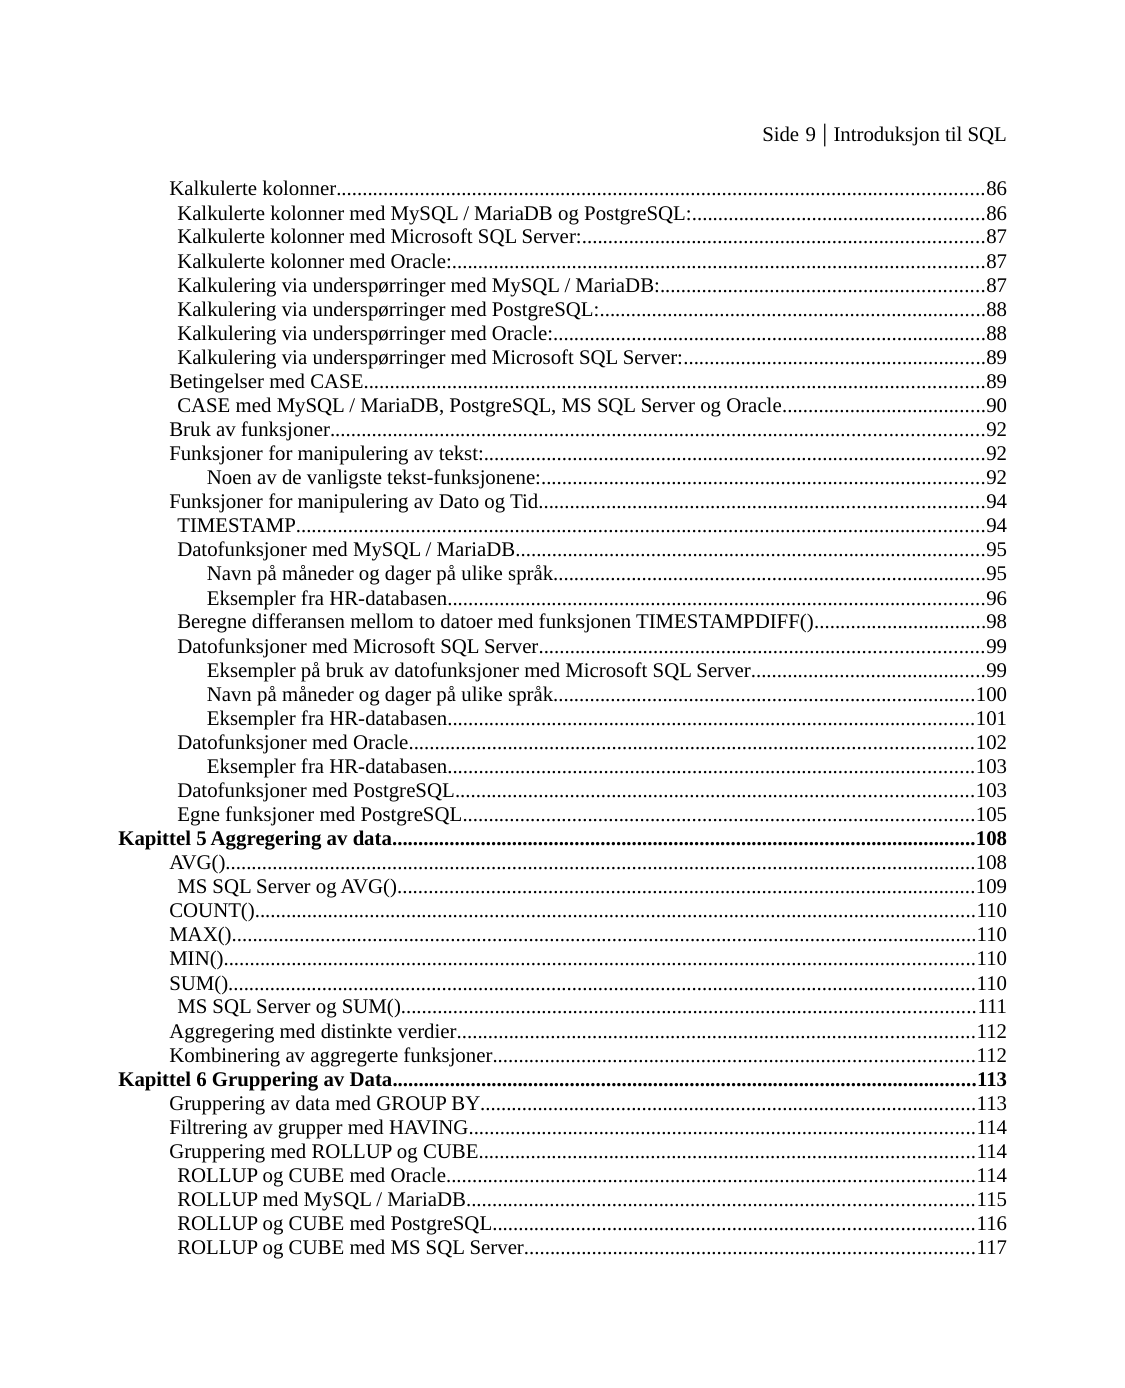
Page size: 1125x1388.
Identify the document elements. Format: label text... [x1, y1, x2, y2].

text Kalkulering via underspørringer med PostgreSQL: 88 [177, 297, 1007, 321]
text  Betingelser med CASE 89 [148, 369, 1007, 393]
text CASE med MySQL / MariaDB, PostgreSQL, MS SQL Server og Oracle 90 [177, 393, 1007, 417]
text Datofunksjoner med Microsoft SQL Server 99 [177, 633, 1007, 658]
text TIMESTAMP 94 [177, 513, 1007, 537]
text  SUM() 110 [148, 970, 1007, 994]
text Datofunksjoner med MySQL / MariaDB 95 [177, 537, 1007, 561]
text  Kombinering av aggregerte funksjoner 112 [148, 1043, 1007, 1067]
text Eksempler fra HR-databasen 96 [207, 585, 1007, 609]
text Kalkulerte kolonner med Microsoft SQL Server: 87 [177, 224, 1007, 248]
text  MAX() 110 [148, 922, 1007, 946]
text Egne funksjoner med PostgreSQL 105 [177, 802, 1007, 826]
text Eksempler på bruk av datofunksjoner med Microsoft SQL Server 99 [207, 658, 1007, 682]
text Kalkulering via underspørringer med Oracle: 88 [177, 321, 1007, 345]
text Eksempler fra HR-databasen 103 [207, 754, 1007, 778]
text Kapittel 6 Gruppering av Data 113 [118, 1067, 1007, 1091]
text Kalkulerte kolonner med Oracle: 87 [177, 248, 1007, 273]
text Noen av de vanligste tekst-funksjonene: 92 [207, 465, 1007, 489]
text  Gruppering med ROLLUP og CUBE 114 [148, 1139, 1007, 1163]
text Kapittel 5 Aggregering av data 108 [118, 826, 1007, 850]
text ROLLUP og CUBE med Oracle 114 [177, 1163, 1007, 1187]
text Datofunksjoner med PostgreSQL 103 [177, 778, 1007, 802]
text ROLLUP og CUBE med PostgreSQL 116 [177, 1211, 1007, 1235]
text MS SQL Server og SUM() 111 [177, 994, 1007, 1018]
text ROLLUP med MySQL / MariaDB 115 [177, 1187, 1007, 1211]
text Navn på måneder og dager på ulike språk 95 [207, 561, 1007, 585]
text  Funksjoner for manipulering av tekst: 92 [148, 441, 1007, 465]
text  Filtrering av grupper med HAVING 114 [148, 1115, 1007, 1139]
text  Gruppering av data med GROUP BY 113 [148, 1091, 1007, 1115]
text MS SQL Server og AVG() 109 [177, 874, 1007, 898]
text  Kalkulerte kolonner 86 [148, 176, 1007, 200]
text Kalkulering via underspørringer med Microsoft SQL Server: 89 [177, 345, 1007, 369]
text Eksempler fra HR-databasen 101 [207, 706, 1007, 730]
text  AVG() 108 [148, 850, 1007, 874]
text Datofunksjoner med Oracle 102 [177, 730, 1007, 754]
text  MIN() 110 [148, 946, 1007, 970]
text Kalkulering via underspørringer med MySQL / MariaDB: 87 [177, 273, 1007, 297]
text  Aggregering med distinkte verdier 112 [148, 1018, 1007, 1043]
text  Funksjoner for manipulering av Dato og Tid 94 [148, 489, 1007, 513]
text Navn på måneder og dager på ulike språk 100 [207, 682, 1007, 706]
text  Bruk av funksjoner 92 [148, 417, 1007, 441]
text  COUNT() 110 [148, 898, 1007, 922]
text Beregne differansen mellom to datoer med funksjonen TIMESTAMPDIFF() 98 [177, 609, 1007, 633]
text Kalkulerte kolonner med MySQL / MariaDB og PostgreSQL: 86 [177, 200, 1007, 224]
text ROLLUP og CUBE med MS SQL Server 117 [177, 1235, 1007, 1259]
